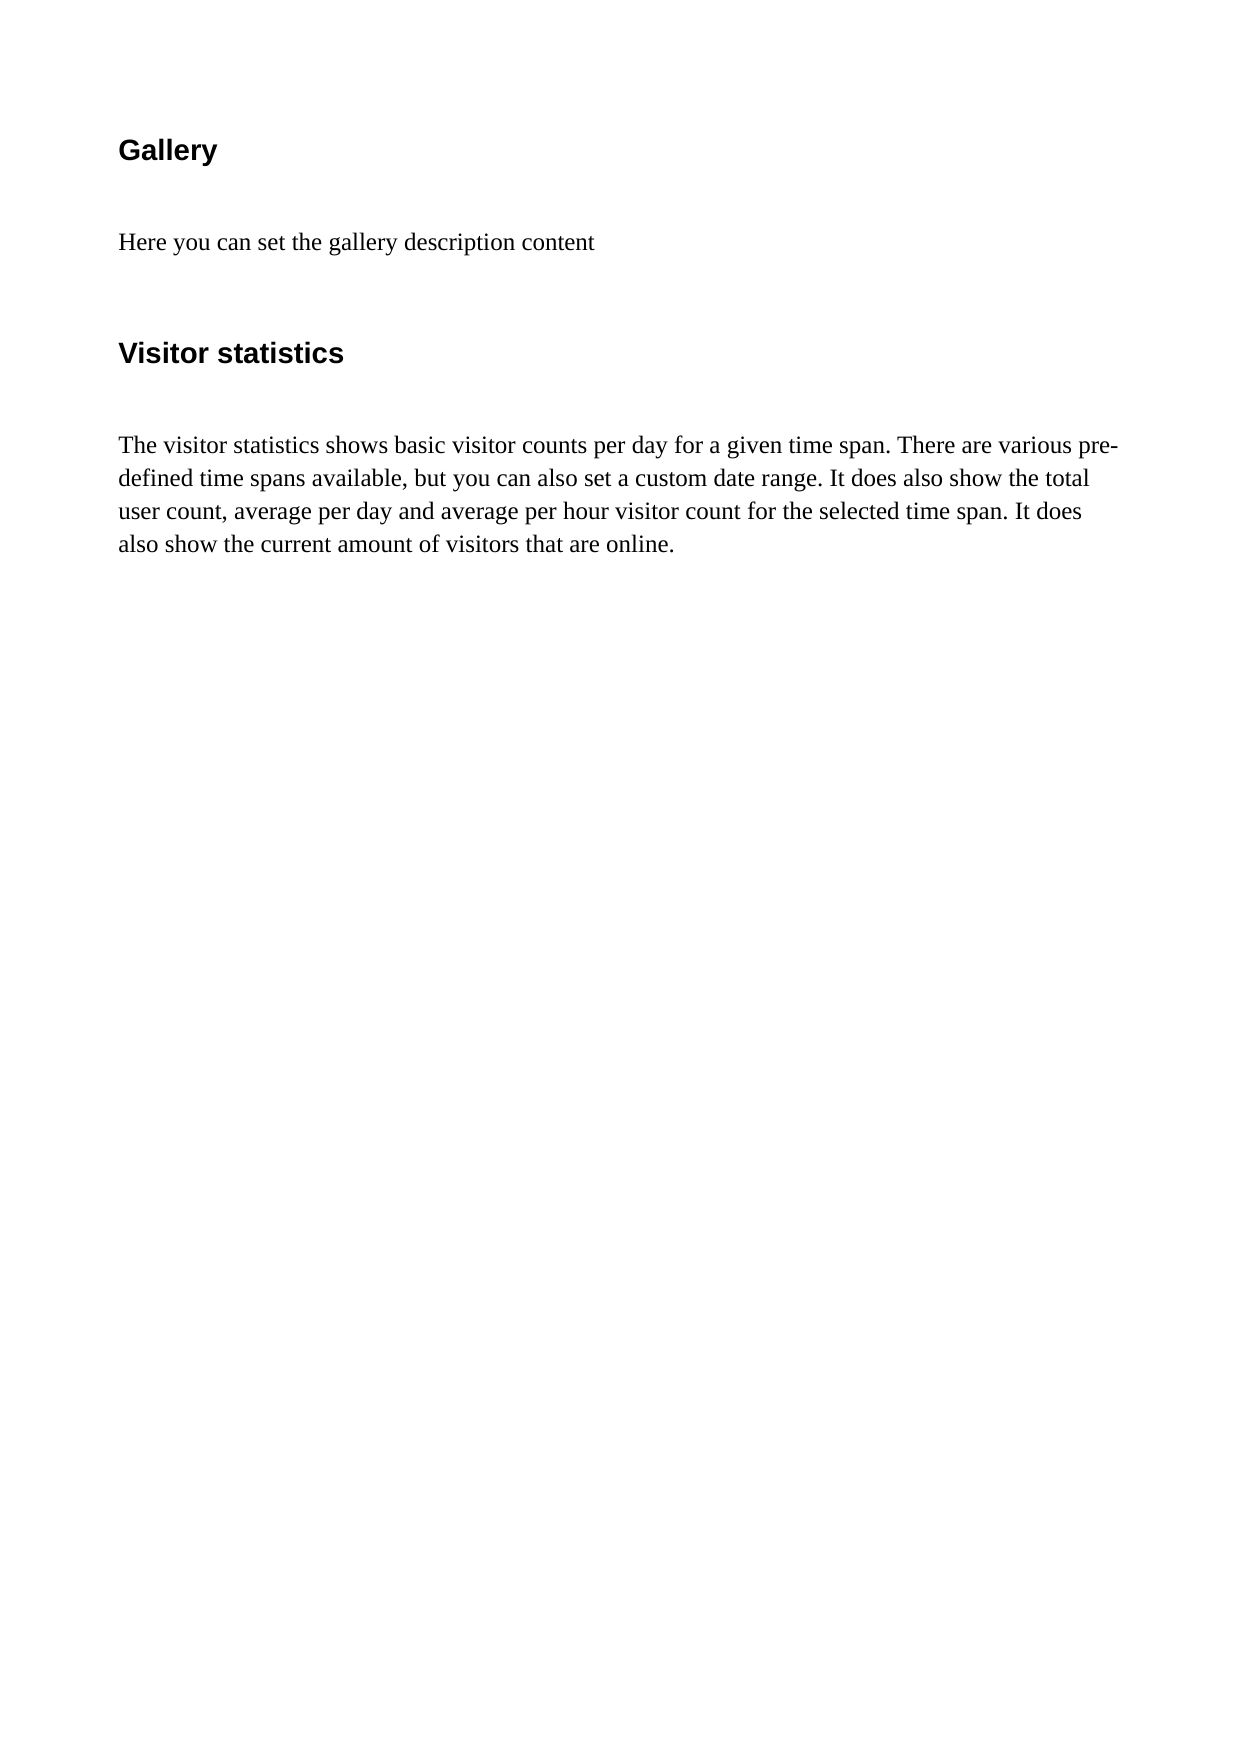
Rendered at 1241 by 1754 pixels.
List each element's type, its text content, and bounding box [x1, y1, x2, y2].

text The visitor statistics shows basic visitor counts per day for a given time span. There are various pre-defined time spans available, but you can also set a custom date range. It does also show the total user count, average per day and average per hour visitor count for the selected time span. It does also show the current amount of visitors that are online. [118, 430, 1122, 558]
text Here you can set the gallery description content [118, 227, 1122, 255]
subtitle Gallery [118, 133, 1122, 166]
subtitle Visitor statistics [118, 336, 1122, 370]
